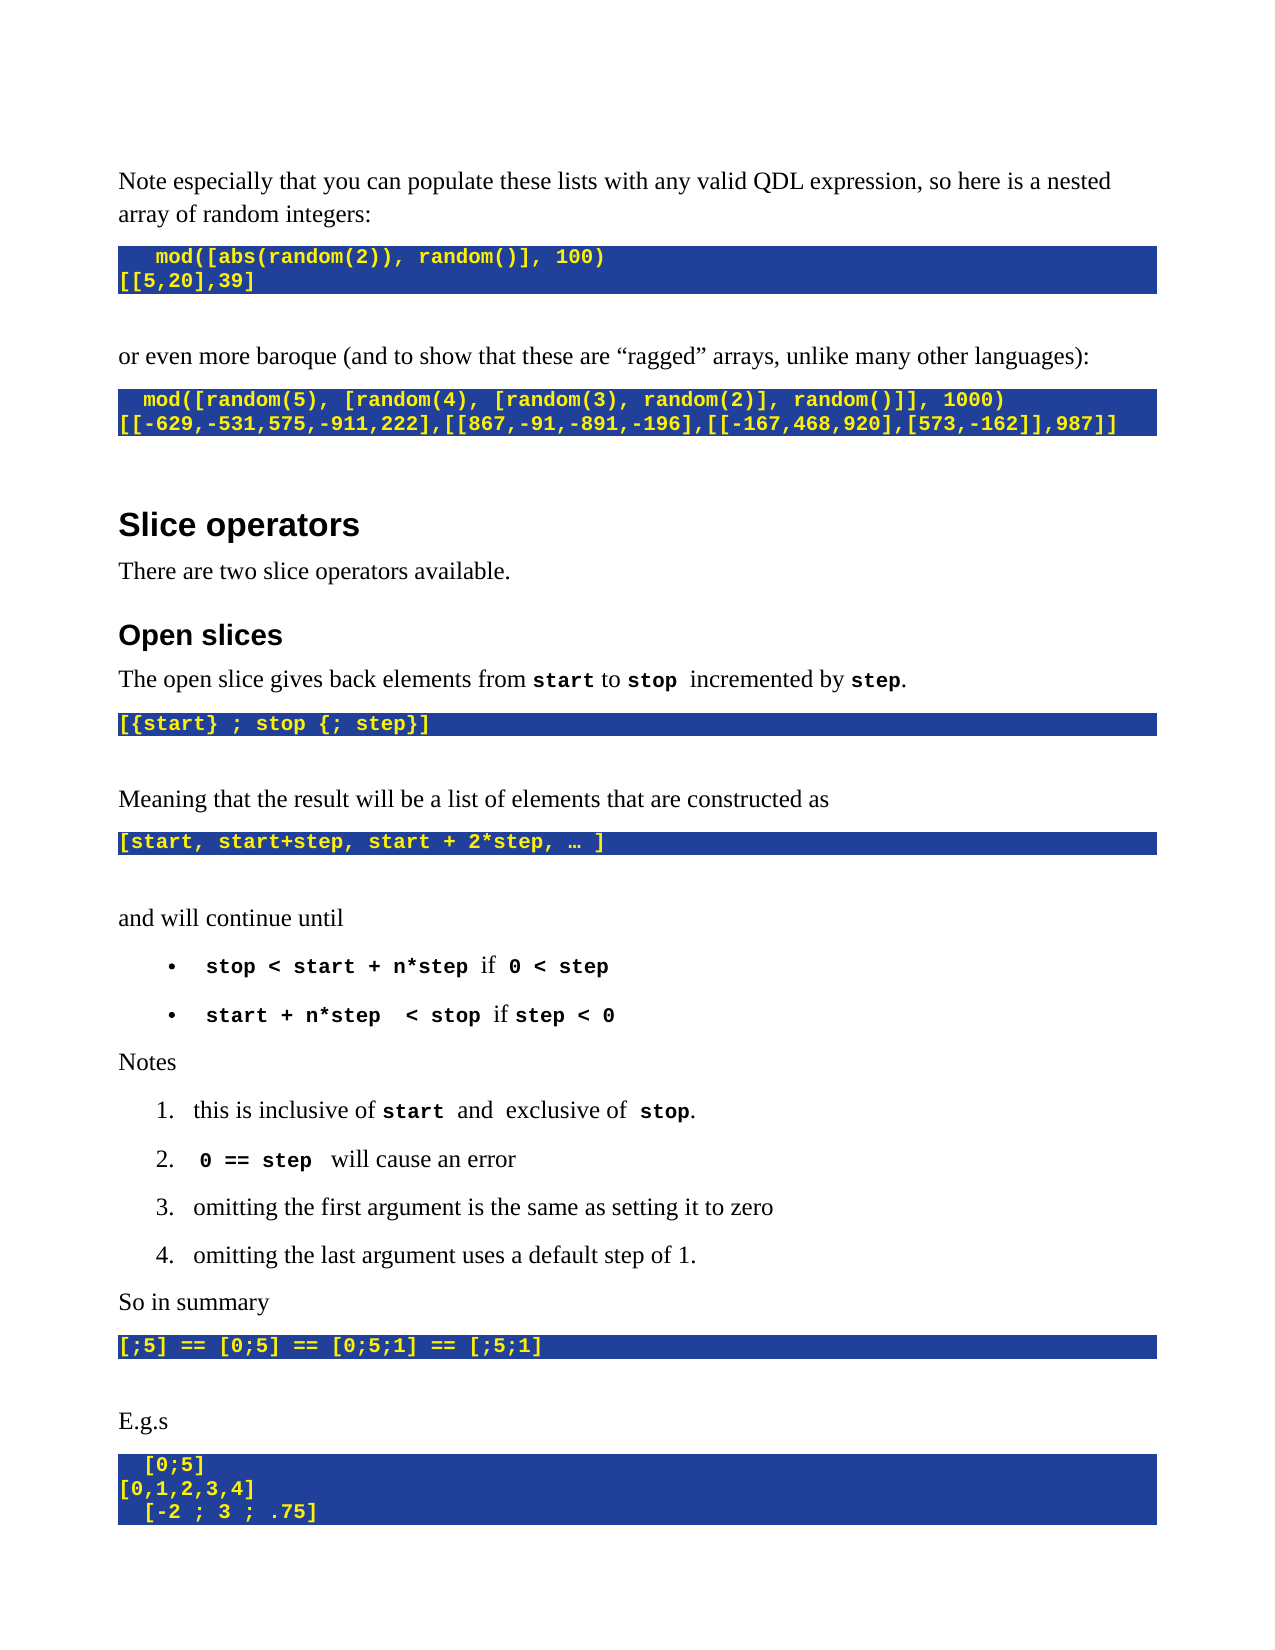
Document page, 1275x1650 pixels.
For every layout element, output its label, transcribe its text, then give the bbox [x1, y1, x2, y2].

text There are two slice operators available. [118, 556, 1157, 584]
list 0 == step will cause an error [156, 1144, 1157, 1173]
list stop < start + n*step if 0 < step [168, 950, 1157, 980]
text [{start} ; stop {; step}] [118, 713, 1157, 736]
text mod([abs(random(2)), random()], 100) [118, 246, 1157, 270]
subtitle Open slices [118, 618, 1157, 652]
list omitting the last argument uses a default step of 1. [156, 1240, 1157, 1268]
text Notes [118, 1047, 1157, 1076]
text [[5,20],39] [118, 270, 1157, 294]
list start + n*step < stop if step < 0 [168, 999, 1157, 1028]
text or even more baroque (and to show that these are “ragged” arrays, unlike many other languages): [118, 341, 1157, 370]
text So in summary [118, 1287, 1157, 1316]
text E.g.s [118, 1406, 1157, 1435]
text [;5] == [0;5] == [0;5;1] == [;5;1] [118, 1335, 1157, 1359]
subtitle Slice operators [118, 504, 1157, 543]
text [-2 ; 3 ; .75] [118, 1501, 1157, 1525]
text [0;5] [118, 1454, 1157, 1477]
list omitting the first argument is the same as setting it to zero [156, 1192, 1157, 1221]
text [[-629,-531,575,-911,222],[[867,-91,-891,-196],[[-167,468,920],[573,-162]],987]] [118, 412, 1157, 436]
text and will continue until [118, 903, 1157, 932]
list this is inclusive of start and exclusive of stop. [156, 1095, 1157, 1125]
text Note especially that you can populate these lists with any valid QDL expression, so here is a nested array of random integers: [118, 166, 1157, 227]
text The open slice gives back elements from start to stop incremented by step. [118, 664, 1157, 694]
text [0,1,2,3,4] [118, 1477, 1157, 1501]
text mod([random(5), [random(4), [random(3), random(2)], random()]], 1000) [118, 389, 1157, 412]
text [start, start+step, start + 2*step, … ] [118, 832, 1157, 855]
text Meaning that the result will be a list of elements that are constructed as [118, 784, 1157, 813]
